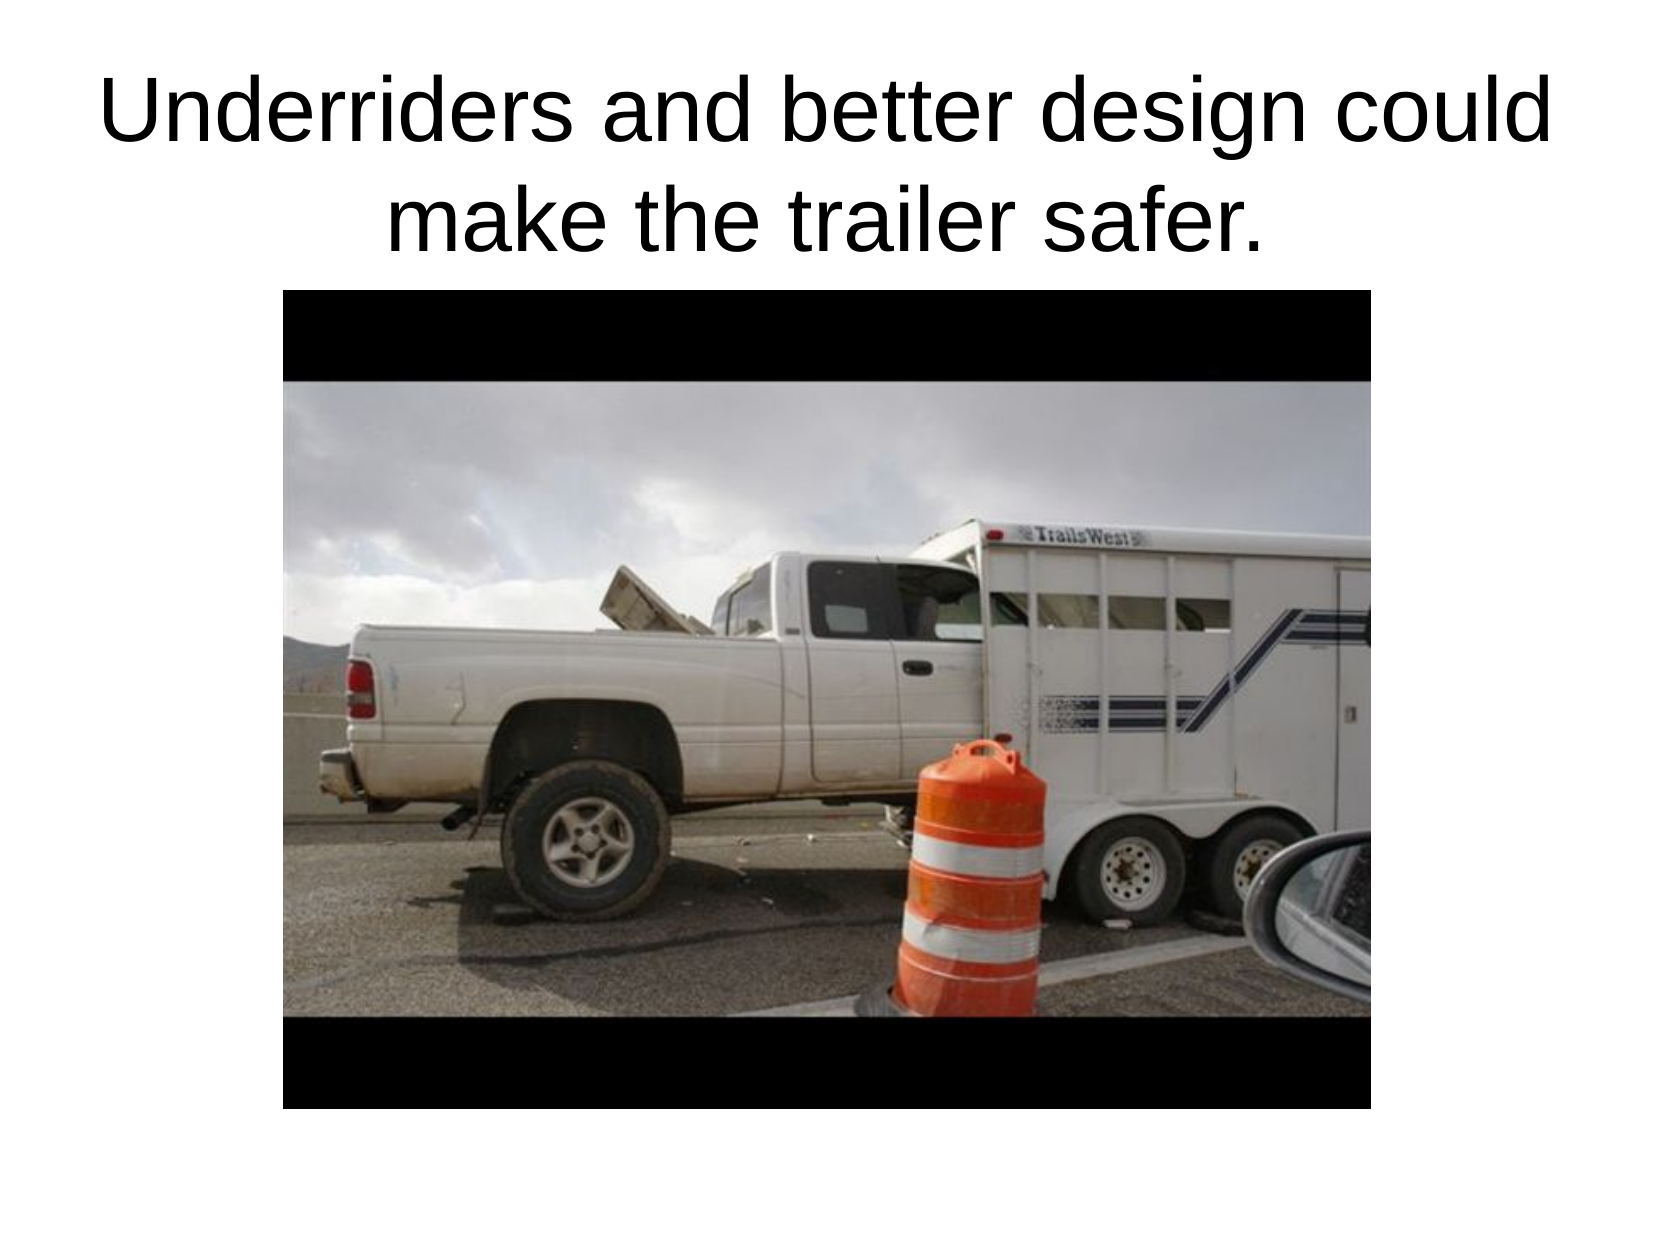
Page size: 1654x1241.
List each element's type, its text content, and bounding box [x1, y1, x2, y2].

picture [283, 290, 1371, 1109]
title Underriders and better design could make the trailer safer. [82, 49, 1571, 257]
